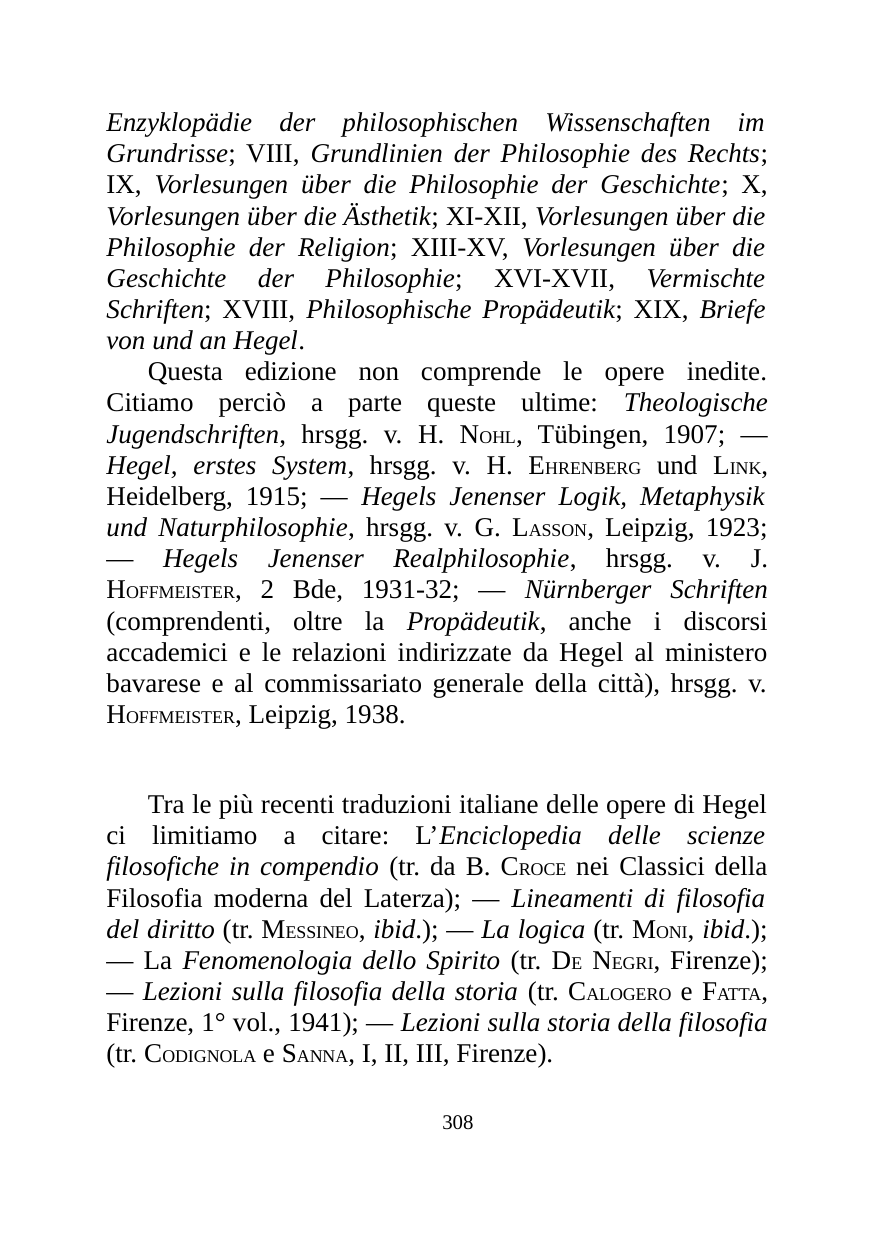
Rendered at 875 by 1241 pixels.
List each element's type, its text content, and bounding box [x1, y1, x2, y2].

text Tra le più recenti traduzioni italiane delle opere di Hegel ci limitiamo a citare: L’Enciclopedia delle scienze filosofiche in compendio (tr. da B. Croce nei Classici della Filosofia moderna del Laterza); — Lineamenti di filosofia del diritto (tr. Messineo, ibid.); — La logica (tr. Moni, ibid.); — La Fenomenologia dello Spirito (tr. De Negri, Firenze); — Lezioni sulla filosofia della storia (tr. Calogero e Fatta, Firenze, 1° vol., 1941); — Lezioni sulla storia della filosofia (tr. Codignola e Sanna, I, II, III, Firenze). [106, 788, 768, 1068]
text Questa edizione non comprende le opere inedite. Citiamo perciò a parte queste ultime: Theologische Jugendschriften, hrsgg. v. H. Nohl, Tübingen, 1907; — Hegel, erstes System, hrsgg. v. H. Ehrenberg und Link, Heidelberg, 1915; — Hegels Jenenser Logik, Metaphysik und Naturphilosophie, hrsgg. v. G. Lasson, Leipzig, 1923; — Hegels Jenenser Realphilosophie, hrsgg. v. J. Hoffmeister, 2 Bde, 1931-32; — Nürnberger Schriften (comprendenti, oltre la Propädeutik, anche i discorsi accademici e le relazioni indirizzate da Hegel al ministero bavarese e al commissariato generale della città), hrsgg. v. Hoffmeister, Leipzig, 1938. [106, 355, 768, 729]
text Enzyklopädie der philosophischen Wissenschaften im Grundrisse; VIII, Grundlinien der Philosophie des Rechts; IX, Vorlesungen über die Philosophie der Geschichte; X, Vorlesungen über die Ästhetik; XI-XII, Vorlesungen über die Philosophie der Religion; XIII-XV, Vorlesungen über die Geschichte der Philosophie; XVI-XVII, Vermischte Schriften; XVIII, Philosophische Propädeutik; XIX, Briefe von und an Hegel. [106, 106, 768, 355]
